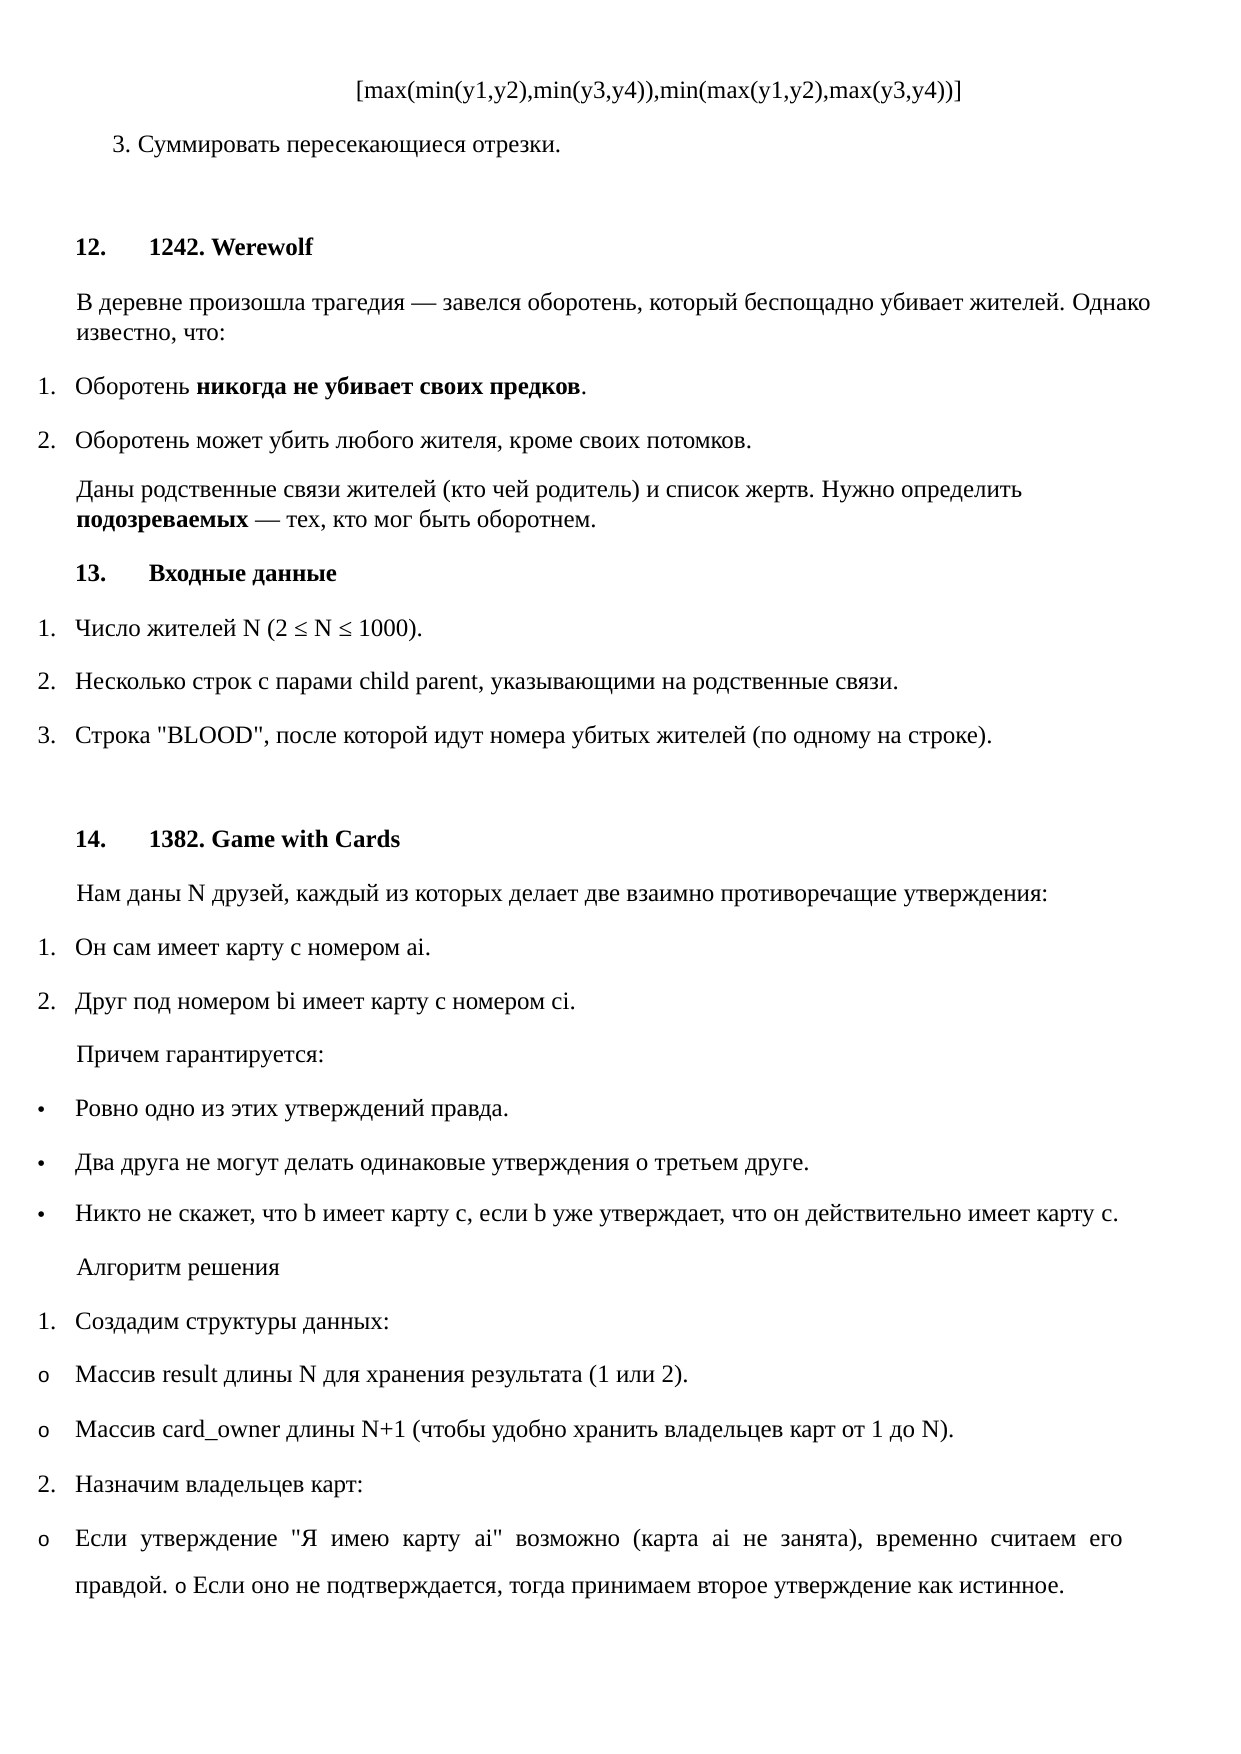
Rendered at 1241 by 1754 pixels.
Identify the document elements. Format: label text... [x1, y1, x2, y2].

text В деревне произошла трагедия — завелся оборотень, который беспощадно убивает жителей. Однако известно, что: [76, 287, 1166, 346]
list Назначим владельцев карт: [37, 1469, 1166, 1498]
list Строка "BLOOD", после которой идут номера убитых жителей (по одному на строке). [37, 720, 1166, 749]
text Алгоритм решения [76, 1252, 1166, 1281]
list Ровно одно из этих утверждений правда. [37, 1093, 1166, 1122]
list Он сам имеет карту с номером ai. [37, 932, 1166, 961]
list Если утверждение "Я имею карту ai" возможно (карта ai не занята), временно считаем его правдой. o Если оно не подтверждается, тогда принимаем второе утверждение как истинное. [37, 1523, 1123, 1600]
list Массив result длины N для хранения результата (1 или 2). [37, 1359, 1166, 1389]
list Создадим структуры данных: [37, 1306, 1166, 1334]
text Даны родственные связи жителей (кто чей родитель) и список жертв. Нужно определить подозреваемых — тех, кто мог быть оборотнем. [76, 474, 1166, 533]
text Причем гарантируется: [76, 1039, 1166, 1068]
subtitle 1382. Game with Cards [75, 824, 1165, 853]
list Оборотень может убить любого жителя, кроме своих потомков. [37, 425, 1169, 454]
text Нам даны N друзей, каждый из которых делает две взаимно противоречащие утверждения: [76, 878, 1166, 907]
list Несколько строк с парами child parent, указывающими на родственные связи. [37, 666, 1166, 695]
text 3. Суммировать пересекающиеся отрезки. [112, 129, 1166, 158]
list Массив card_owner длины N+1 (чтобы удобно хранить владельцев карт от 1 до N). [37, 1414, 1166, 1444]
subtitle Входные данные [75, 558, 1165, 587]
list Оборотень никогда не убивает своих предков. [37, 371, 1169, 399]
list Два друга не могут делать одинаковые утверждения о третьем друге. [37, 1147, 1166, 1176]
list Число жителей N (2 ≤ N ≤ 1000). [37, 613, 1166, 641]
list Никто не скажет, что b имеет карту c, если b уже утверждает, что он действительно имеет карту c. [37, 1198, 1166, 1227]
list Друг под номером bi имеет карту с номером ci. [37, 986, 1166, 1014]
text [max(min(y1,y2),min(y3,y4)),min(max(y1,y2),max(y3,y4))] [356, 75, 1166, 104]
subtitle 1242. Werewolf [75, 232, 1165, 261]
